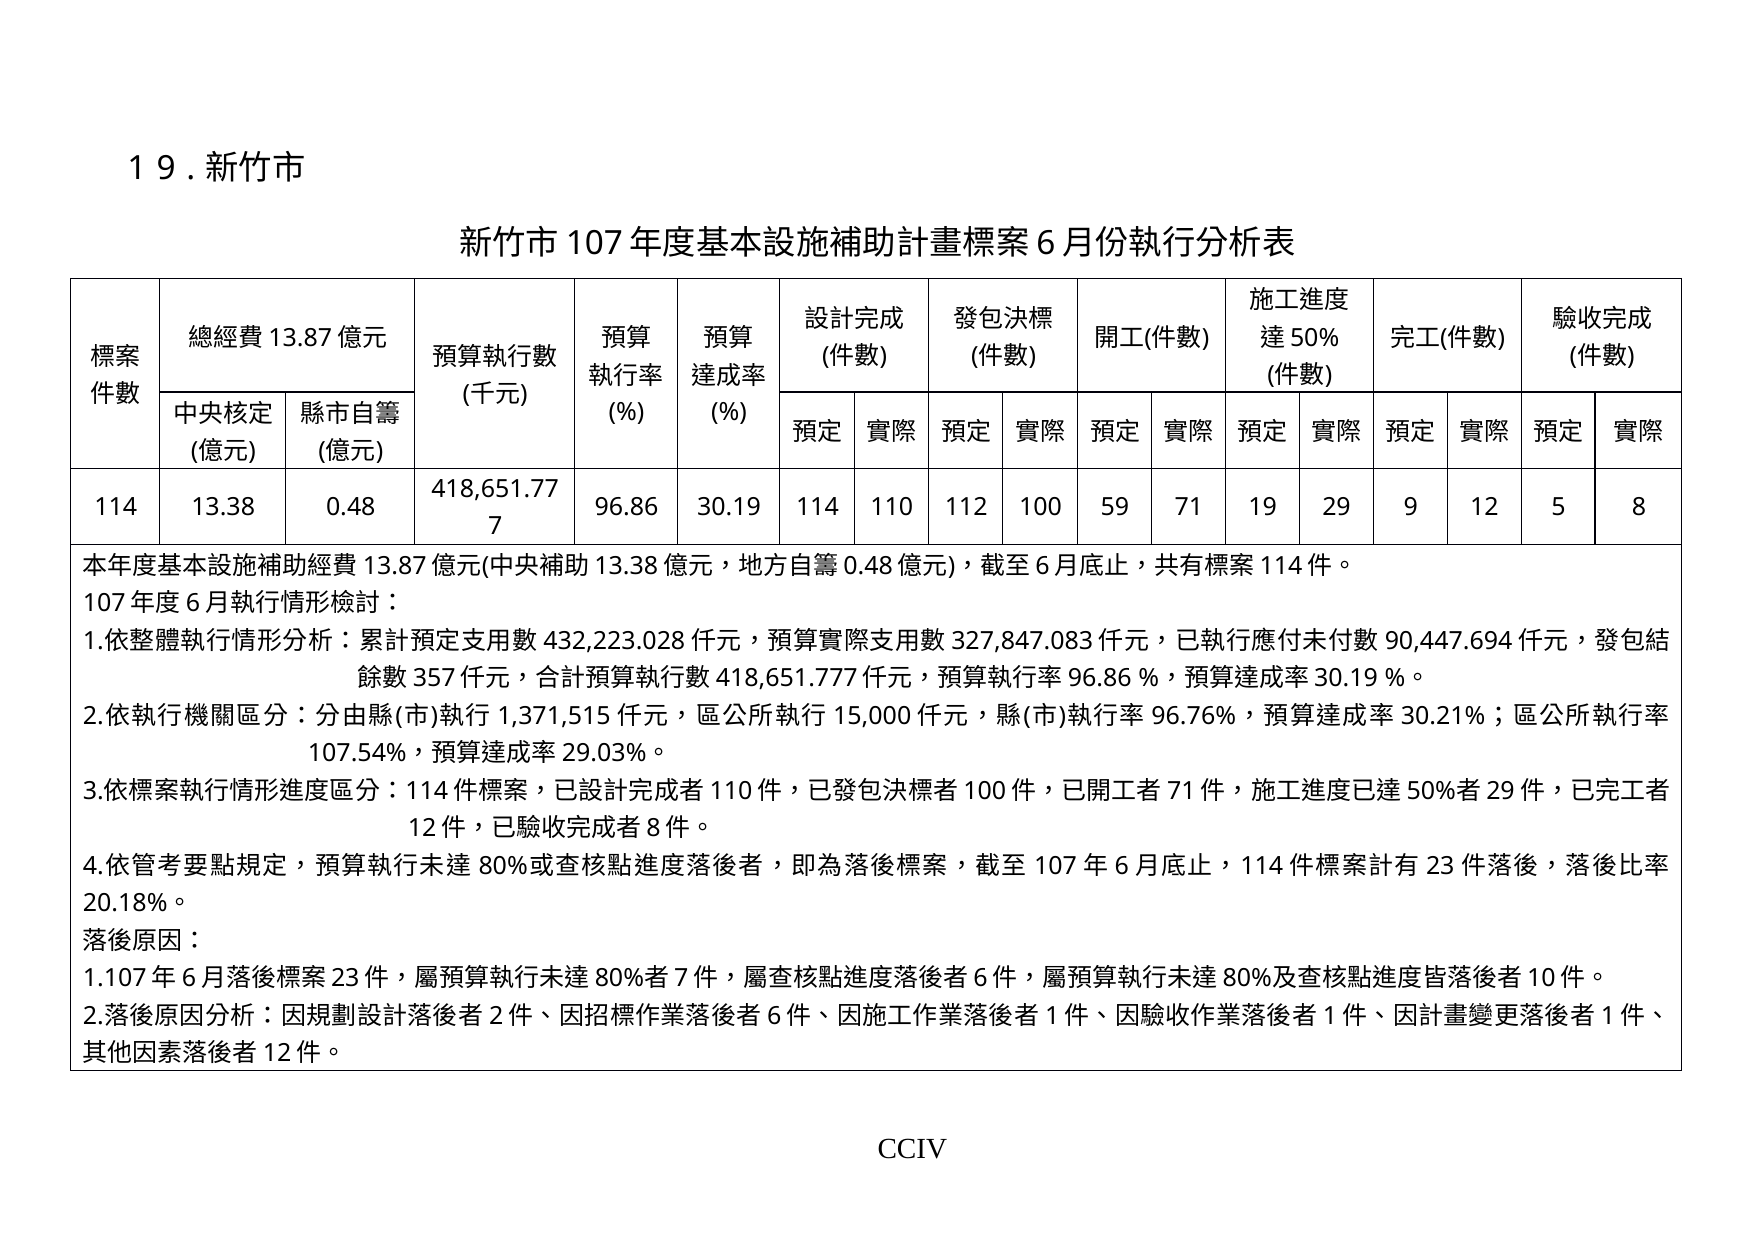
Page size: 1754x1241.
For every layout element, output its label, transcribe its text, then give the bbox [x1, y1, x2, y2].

table_cell 中央核定 (億元) [160, 393, 285, 467]
table_cell 19 [1226, 469, 1299, 543]
table_cell 5 [1522, 469, 1594, 543]
table_cell 0.48 [286, 469, 414, 543]
table_cell 實際 [1003, 393, 1077, 467]
table_header 預算 達成率 (%) [678, 279, 779, 467]
table_header 預算執行數 (千元) [415, 279, 574, 467]
table_cell 實際 [855, 393, 928, 467]
table_cell 110 [855, 469, 928, 543]
table_cell 13.38 [160, 469, 285, 543]
table_cell 30.19 [678, 469, 779, 543]
table_cell 8 [1596, 469, 1681, 543]
table_header 完工(件數) [1374, 279, 1521, 391]
table_cell 12 [1448, 469, 1521, 543]
table_cell 實際 [1448, 393, 1521, 467]
table_cell 預定 [1374, 393, 1447, 467]
table_header 總經費13.87億元 [160, 279, 414, 391]
table_cell 418,651.777 [415, 469, 574, 543]
table_cell 71 [1152, 469, 1225, 543]
table_cell 29 [1300, 469, 1373, 543]
table_cell 預定 [1226, 393, 1299, 467]
table_header 設計完成 (件數) [780, 279, 928, 391]
table_header 預算 執行率 (%) [575, 279, 677, 467]
table_cell 預定 [1078, 393, 1151, 467]
table_cell 96.86 [575, 469, 677, 543]
table_cell 預定 [1522, 393, 1594, 467]
table_cell 實際 [1152, 393, 1225, 467]
table_cell 預定 [929, 393, 1002, 467]
table_cell 本年度基本設施補助經費13.87億元(中央補助13.38億元，地方自籌0.48億元)，截至6月底止，共有標案114件。 107年度6月執行情形檢討： 1.依整體執行情形分析：累計預定支用數432,223.028仟元，預算實際支用數327,847.083仟元，已執行應付未付數90,447.694仟元，發包結餘數357仟元，合計預算執行數418,651.777仟元，預算執行率96.86 %，預算達成率30.19 %。 2.依執行機關區分：分由縣(市)執行1,371,515仟元，區公所執行15,000仟元，縣(市)執行率96.76%，預算達成率30.21%；區公所執行率107.54%，預算達成率29.03%。 3.依標案執行情形進度區分：114件標案，已設計完成者110件，已發包決標者100件，已開工者71件，施工進度已達50%者29件，已完工者12件，已驗收完成者8件。 4.依管考要點規定，預算執行未達80%或查核點進度落後者，即為落後標案，截至107年6月底止，114件標案計有23件落後，落後比率20.18%。 落後原因： 1.107年6月落後標案23件，屬預算執行未達80%者7件，屬查核點進度落後者6件，屬預算執行未達80%及查核點進度皆落後者10件。 2.落後原因分析：因規劃設計落後者2件、因招標作業落後者6件、因施工作業落後者1件、因驗收作業落後者1件、因計畫變更落後者1件、其他因素落後者12件。 [71, 545, 1681, 1069]
table_cell 縣市自籌 (億元) [286, 393, 414, 467]
table_cell 100 [1003, 469, 1077, 543]
table_cell 實際 [1300, 393, 1373, 467]
table_header 施工進度 達50% (件數) [1226, 279, 1373, 391]
table_cell 114 [780, 469, 854, 543]
text 新竹市107年度基本設施補助計畫標案6月份執行分析表 [71, 203, 1683, 278]
table_cell 112 [929, 469, 1002, 543]
table_header 驗收完成 (件數) [1522, 279, 1681, 391]
subtitle 19.新竹市 [127, 128, 1683, 203]
table_cell 實際 [1596, 393, 1681, 467]
table_header 發包決標 (件數) [929, 279, 1077, 391]
table_cell 9 [1374, 469, 1447, 543]
table_cell 114 [71, 469, 159, 543]
table_cell 59 [1078, 469, 1151, 543]
table_header 標案件數 [71, 279, 159, 467]
table_cell 預定 [780, 393, 854, 467]
table_header 開工(件數) [1078, 279, 1225, 391]
